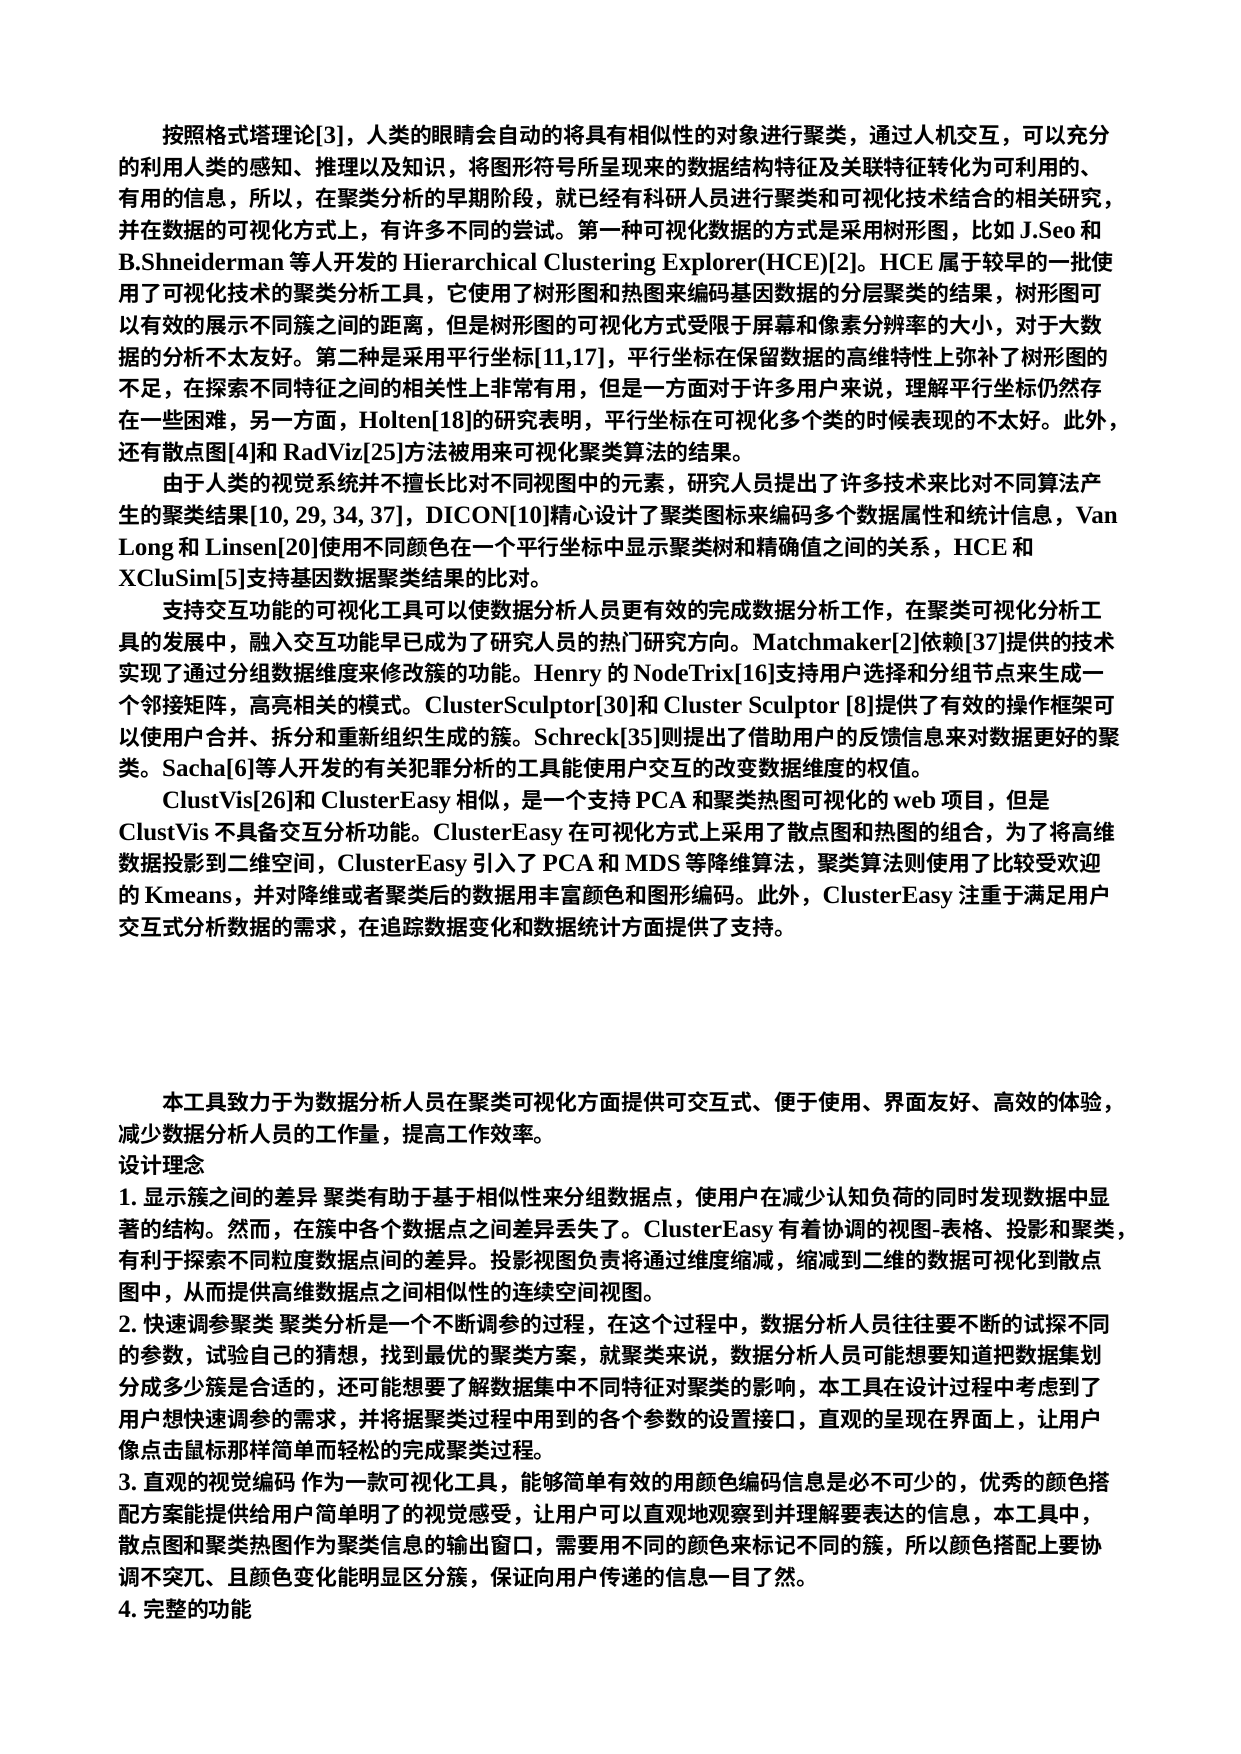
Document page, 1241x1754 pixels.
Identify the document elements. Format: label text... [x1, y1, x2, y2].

text 本工具致力于为数据分析人员在聚类可视化方面提供可交互式、便于使用、界面友好、高效的体验，减少数据分析人员的工作量，提高工作效率。 [118, 1085, 1122, 1148]
text 按照格式塔理论[3]，人类的眼睛会自动的将具有相似性的对象进行聚类，通过人机交互，可以充分的利用人类的感知、推理以及知识，将图形符号所呈现来的数据结构特征及关联特征转化为可利用的、有用的信息，所以，在聚类分析的早期阶段，就已经有科研人员进行聚类和可视化技术结合的相关研究，并在数据的可视化方式上，有许多不同的尝试。第一种可视化数据的方式是采用树形图，比如J.Seo和B.Shneiderman等人开发的Hierarchical Clustering Explorer(HCE)[2]。HCE属于较早的一批使用了可视化技术的聚类分析工具，它使用了树形图和热图来编码基因数据的分层聚类的结果，树形图可以有效的展示不同簇之间的距离，但是树形图的可视化方式受限于屏幕和像素分辨率的大小，对于大数据的分析不太友好。第二种是采用平行坐标[11,17]，平行坐标在保留数据的高维特性上弥补了树形图的不足，在探索不同特征之间的相关性上非常有用，但是一方面对于许多用户来说，理解平行坐标仍然存在一些困难，另一方面，Holten[18]的研究表明，平行坐标在可视化多个类的时候表现的不太好。此外，还有散点图[4]和RadViz[25]方法被用来可视化聚类算法的结果。 [118, 118, 1122, 466]
text 1. 显示簇之间的差异 聚类有助于基于相似性来分组数据点，使用户在减少认知负荷的同时发现数据中显著的结构。然而，在簇中各个数据点之间差异丢失了。ClusterEasy有着协调的视图-表格、投影和聚类，有利于探索不同粒度数据点间的差异。投影视图负责将通过维度缩减，缩减到二维的数据可视化到散点图中，从而提供高维数据点之间相似性的连续空间视图。 [118, 1180, 1122, 1307]
text 由于人类的视觉系统并不擅长比对不同视图中的元素，研究人员提出了许多技术来比对不同算法产生的聚类结果[10, 29, 34, 37]，DICON[10]精心设计了聚类图标来编码多个数据属性和统计信息，Van Long和Linsen[20]使用不同颜色在一个平行坐标中显示聚类树和精确值之间的关系，HCE和XCluSim[5]支持基因数据聚类结果的比对。 [118, 466, 1122, 593]
text 支持交互功能的可视化工具可以使数据分析人员更有效的完成数据分析工作，在聚类可视化分析工具的发展中，融入交互功能早已成为了研究人员的热门研究方向。Matchmaker[2]依赖[37]提供的技术实现了通过分组数据维度来修改簇的功能。Henry的NodeTrix[16]支持用户选择和分组节点来生成一个邻接矩阵，高亮相关的模式。ClusterSculptor[30]和Cluster Sculptor [8]提供了有效的操作框架可以使用户合并、拆分和重新组织生成的簇。Schreck[35]则提出了借助用户的反馈信息来对数据更好的聚类。Sacha[6]等人开发的有关犯罪分析的工具能使用户交互的改变数据维度的权值。 [118, 593, 1122, 783]
text 3. 直观的视觉编码 作为一款可视化工具，能够简单有效的用颜色编码信息是必不可少的，优秀的颜色搭配方案能提供给用户简单明了的视觉感受，让用户可以直观地观察到并理解要表达的信息，本工具中，散点图和聚类热图作为聚类信息的输出窗口，需要用不同的颜色来标记不同的簇，所以颜色搭配上要协调不突兀、且颜色变化能明显区分簇，保证向用户传递的信息一目了然。 [118, 1465, 1122, 1592]
text 4. 完整的功能 [118, 1592, 1122, 1623]
text ClustVis[26]和ClusterEasy相似，是一个支持PCA和聚类热图可视化的web项目，但是ClustVis不具备交互分析功能。ClusterEasy在可视化方式上采用了散点图和热图的组合，为了将高维数据投影到二维空间，ClusterEasy引入了PCA和MDS等降维算法，聚类算法则使用了比较受欢迎的Kmeans，并对降维或者聚类后的数据用丰富颜色和图形编码。此外，ClusterEasy注重于满足用户交互式分析数据的需求，在追踪数据变化和数据统计方面提供了支持。 [118, 783, 1122, 941]
text 2. 快速调参聚类 聚类分析是一个不断调参的过程，在这个过程中，数据分析人员往往要不断的试探不同的参数，试验自己的猜想，找到最优的聚类方案，就聚类来说，数据分析人员可能想要知道把数据集划分成多少簇是合适的，还可能想要了解数据集中不同特征对聚类的影响，本工具在设计过程中考虑到了用户想快速调参的需求，并将据聚类过程中用到的各个参数的设置接口，直观的呈现在界面上，让用户像点击鼠标那样简单而轻松的完成聚类过程。 [118, 1307, 1122, 1465]
text 设计理念 [118, 1148, 1122, 1180]
